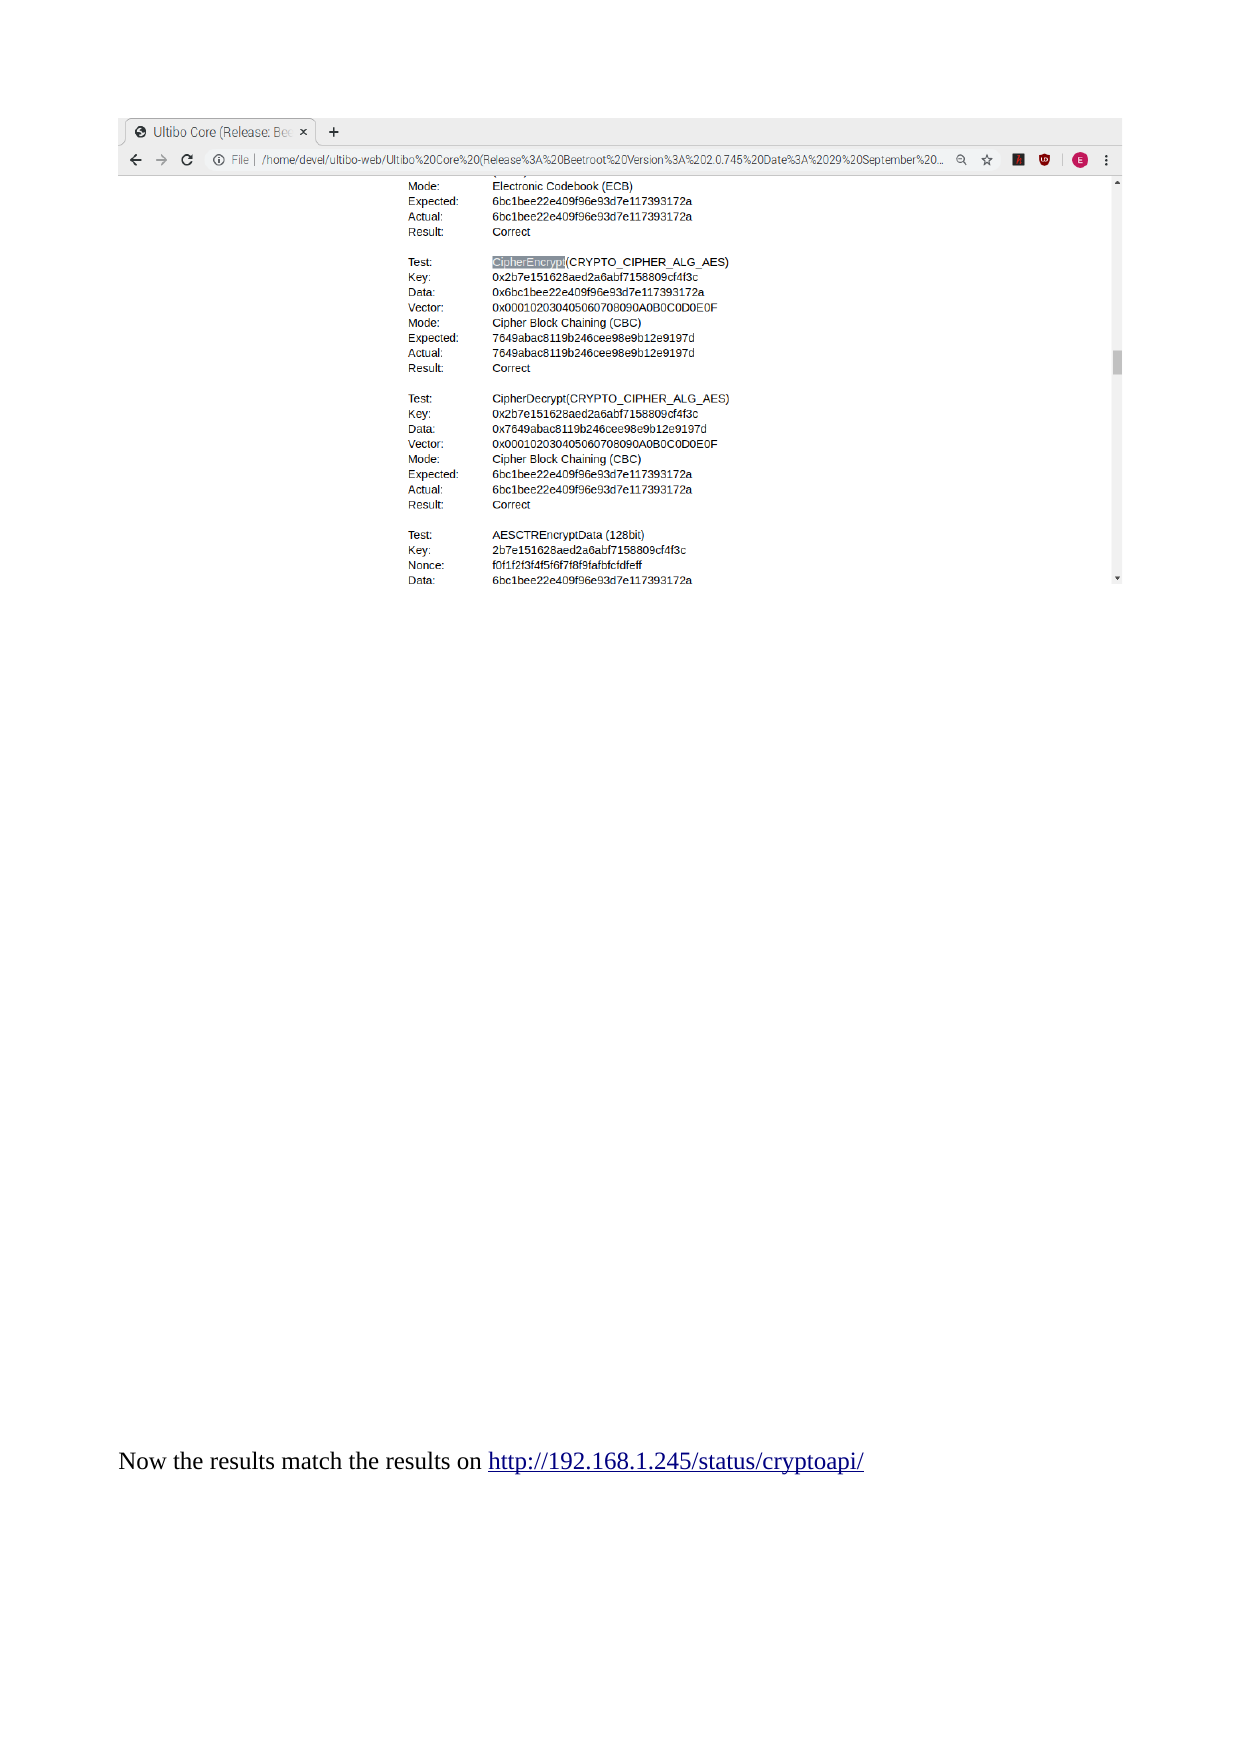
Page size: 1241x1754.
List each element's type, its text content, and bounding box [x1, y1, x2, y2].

text Now the results match the results on http://192.168.1.245/status/cryptoapi/ [118, 1446, 1122, 1475]
picture [118, 118, 1123, 584]
